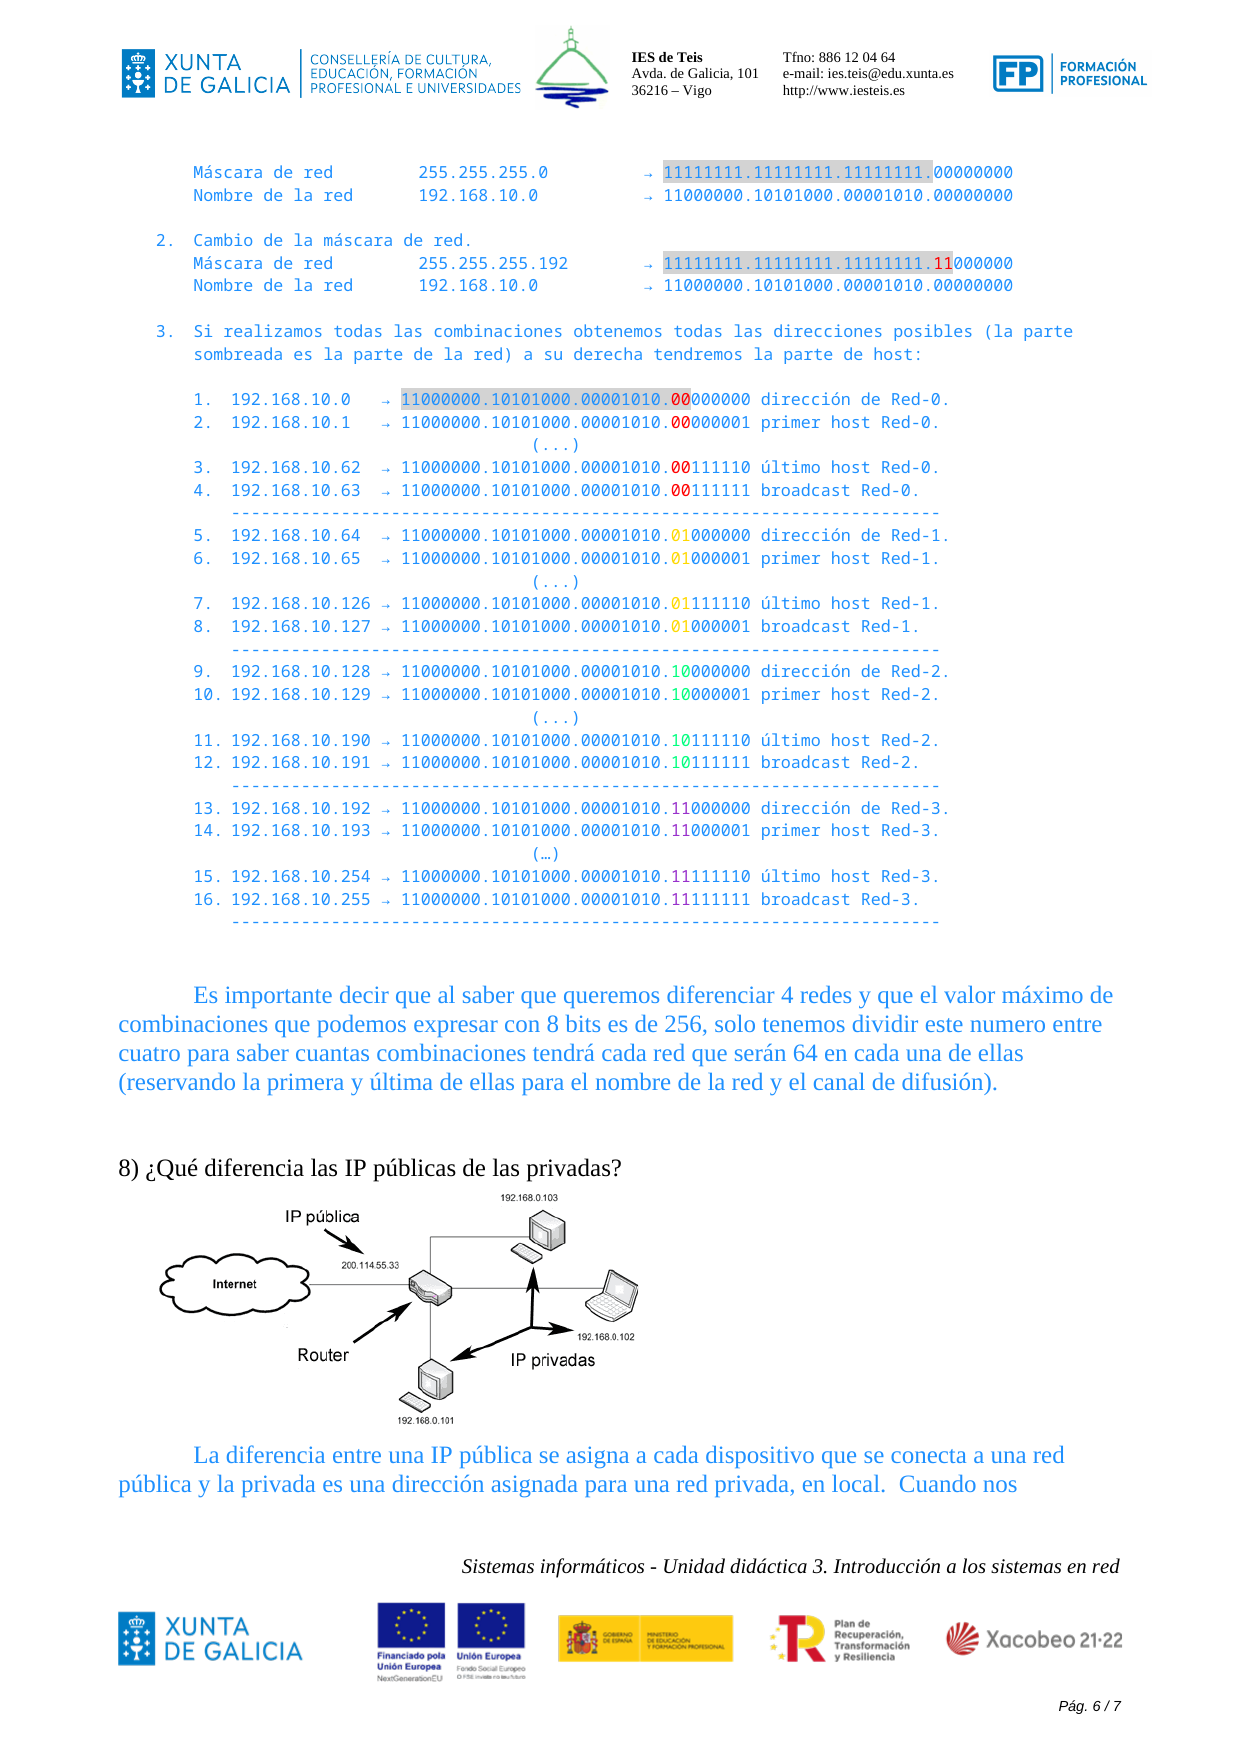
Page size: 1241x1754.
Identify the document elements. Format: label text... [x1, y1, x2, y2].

picture [159, 1192, 639, 1426]
text Nombre de la red 192.168.10.0 → 11000000.10101000.00001010.00000000 [118, 183, 1122, 206]
list 192.168.10.62 → 11000000.10101000.00001010.00111110 último host Red-0. [193, 456, 1122, 478]
picture [121, 49, 521, 98]
list Si realizamos todas las combinaciones obtenemos todas las direcciones posibles (la parte sombreada es la parte de la red) a su derecha tendremos la parte de host: [156, 319, 1122, 365]
list ----------------------------------------------------------------------- [193, 501, 1122, 524]
list 192.168.10.128 → 11000000.10101000.00001010.10000000 dirección de Red-2. [193, 660, 1122, 683]
list 192.168.10.254 → 11000000.10101000.00001010.11111110 último host Red-3. [193, 864, 1122, 887]
list 192.168.10.193 → 11000000.10101000.00001010.11000001 primer host Red-3. [193, 819, 1122, 842]
list 192.168.10.0 → 11000000.10101000.00001010.00000000 dirección de Red-0. [193, 387, 1122, 410]
text Máscara de red 255.255.255.192 → 11111111.11111111.11111111.11000000 [118, 251, 1122, 274]
list 192.168.10.1 → 11000000.10101000.00001010.00000001 primer host Red-0. [193, 410, 1122, 433]
text Es importante decir que al saber que queremos diferenciar 4 redes y que el valor máximo de combinaciones que podemos expresar con 8 bits es de 256, solo tenemos dividir este numero entre cuatro para saber cuantas combinaciones tendrá cada red que serán 64 en cada una de ellas (reservando la primera y última de ellas para el nombre de la red y el canal de difusión). [118, 981, 1122, 1096]
list 192.168.10.190 → 11000000.10101000.00001010.10111110 último host Red-2. [193, 728, 1122, 751]
list (…) [493, 842, 1122, 864]
list 192.168.10.127 → 11000000.10101000.00001010.01000001 broadcast Red-1. [193, 614, 1122, 637]
text La diferencia entre una IP pública se asigna a cada dispositivo que se conecta a una red pública y la privada es una dirección asignada para una red privada, en local. Cuando nos [118, 1441, 1122, 1498]
list 192.168.10.63 → 11000000.10101000.00001010.00111111 broadcast Red-0. [193, 478, 1122, 501]
list 192.168.10.129 → 11000000.10101000.00001010.10000001 primer host Red-2. [193, 683, 1122, 705]
list (...) [493, 569, 1122, 592]
list 192.168.10.64 → 11000000.10101000.00001010.01000000 dirección de Red-1. [193, 524, 1122, 546]
list 192.168.10.126 → 11000000.10101000.00001010.01111110 último host Red-1. [193, 592, 1122, 614]
list 192.168.10.192 → 11000000.10101000.00001010.11000000 dirección de Red-3. [193, 796, 1122, 819]
picture [989, 50, 1153, 97]
text Nombre de la red 192.168.10.0 → 11000000.10101000.00001010.00000000 [118, 274, 1122, 297]
list (...) [493, 705, 1122, 728]
list 192.168.10.191 → 11000000.10101000.00001010.10111111 broadcast Red-2. [193, 751, 1122, 773]
list 192.168.10.255 → 11000000.10101000.00001010.11111111 broadcast Red-3. [193, 887, 1122, 910]
list ----------------------------------------------------------------------- [193, 637, 1122, 660]
list ----------------------------------------------------------------------- [193, 910, 1122, 932]
text 8) ¿Qué diferencia las IP públicas de las privadas? [118, 1153, 1122, 1182]
list 192.168.10.65 → 11000000.10101000.00001010.01000001 primer host Red-1. [193, 546, 1122, 569]
list ----------------------------------------------------------------------- [193, 773, 1122, 796]
list Cambio de la máscara de red. [156, 228, 1122, 251]
picture [534, 25, 611, 110]
list (...) [493, 433, 1122, 456]
picture [118, 1592, 1123, 1688]
list Máscara de red 255.255.255.0 → 11111111.11111111.11111111.00000000 [156, 160, 1122, 183]
